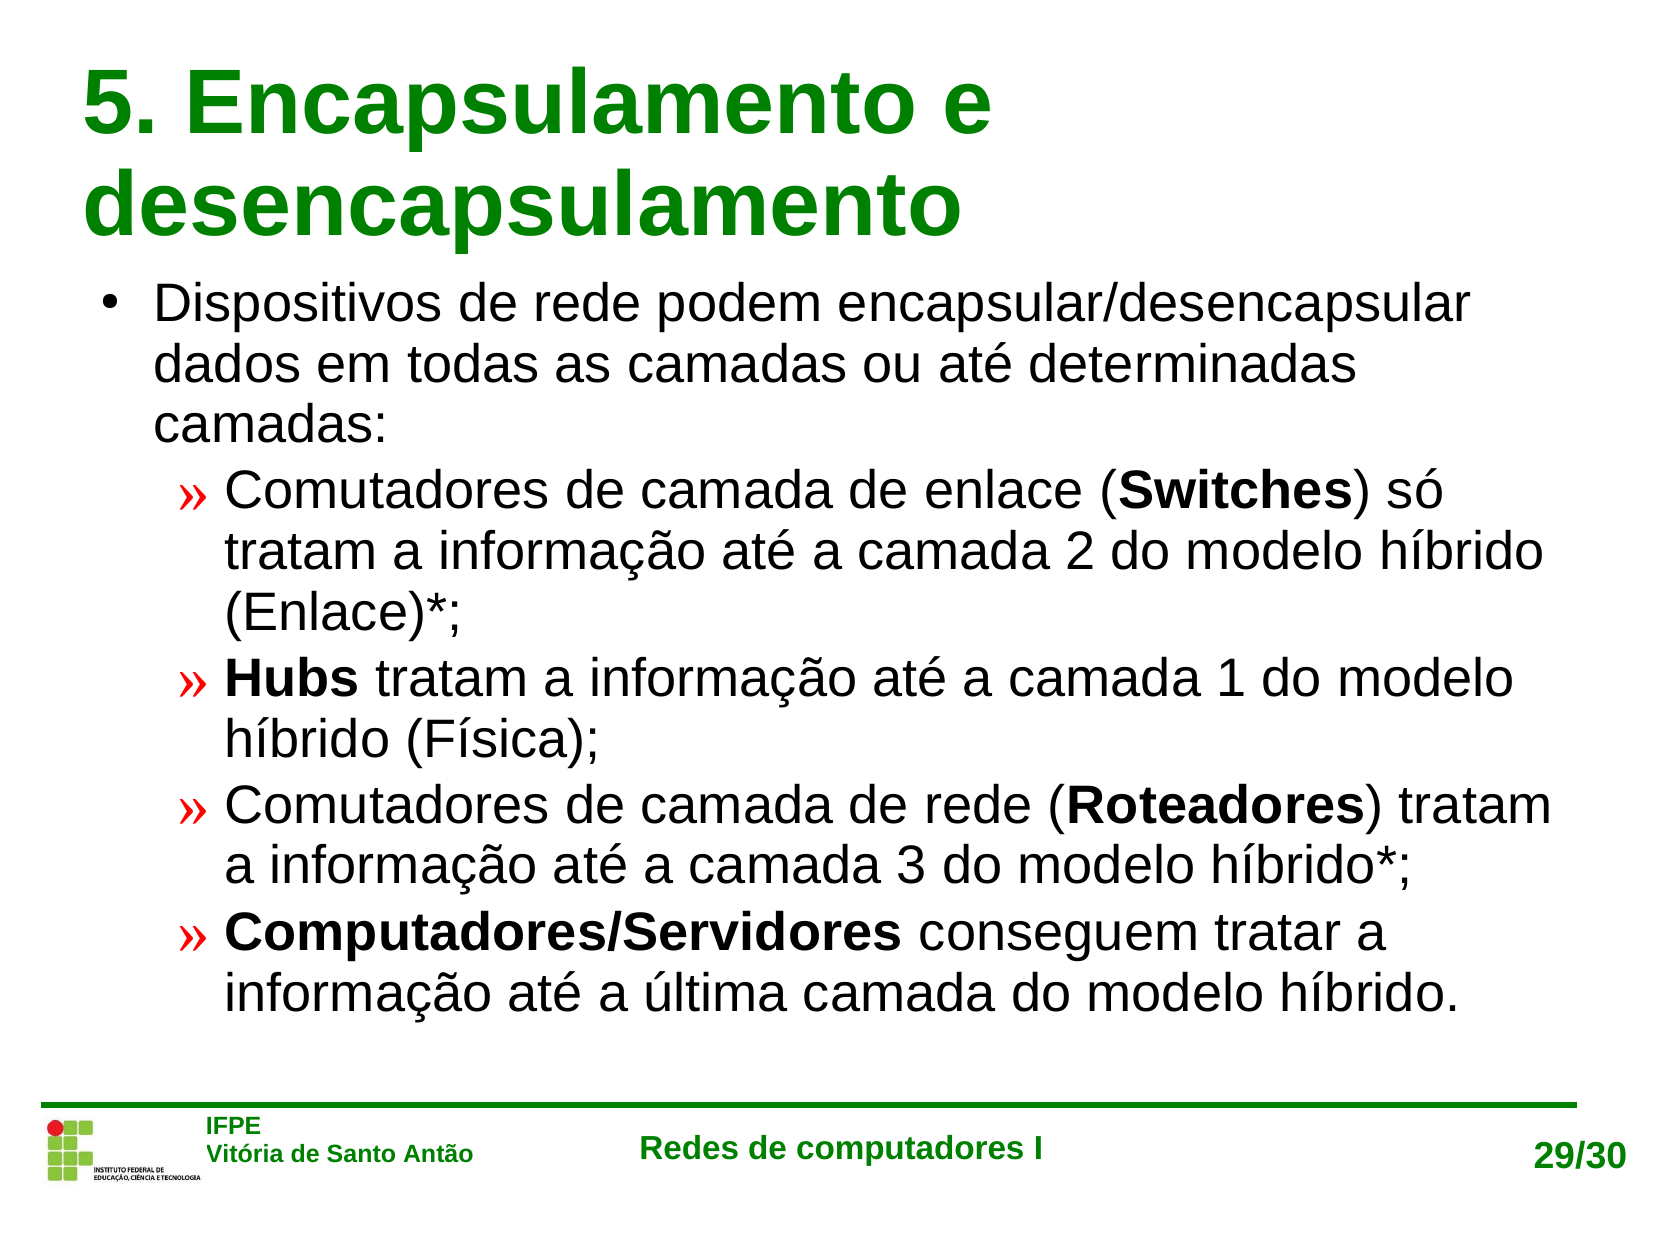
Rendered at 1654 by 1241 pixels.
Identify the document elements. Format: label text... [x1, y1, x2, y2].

picture [39, 1111, 207, 1191]
list Dispositivos de rede podem encapsular/desencapsular dados em todas as camadas ou até determinadas camadas: Comutadores de camada de enlace (Switches) só tratam a informação até a camada 2 do modelo híbrido (Enlace)*; Hubs tratam a informação até a camada 1 do modelo híbrido (Física); Comutadores de camada de rede (Roteadores) tratam a informação até a camada 3 do modelo híbrido*; Computadores/Servidores conseguem tratar a informação até a última camada do modelo híbrido. [82, 272, 1571, 1091]
title 5. Encapsulamento e desencapsulamento [82, 49, 1571, 257]
